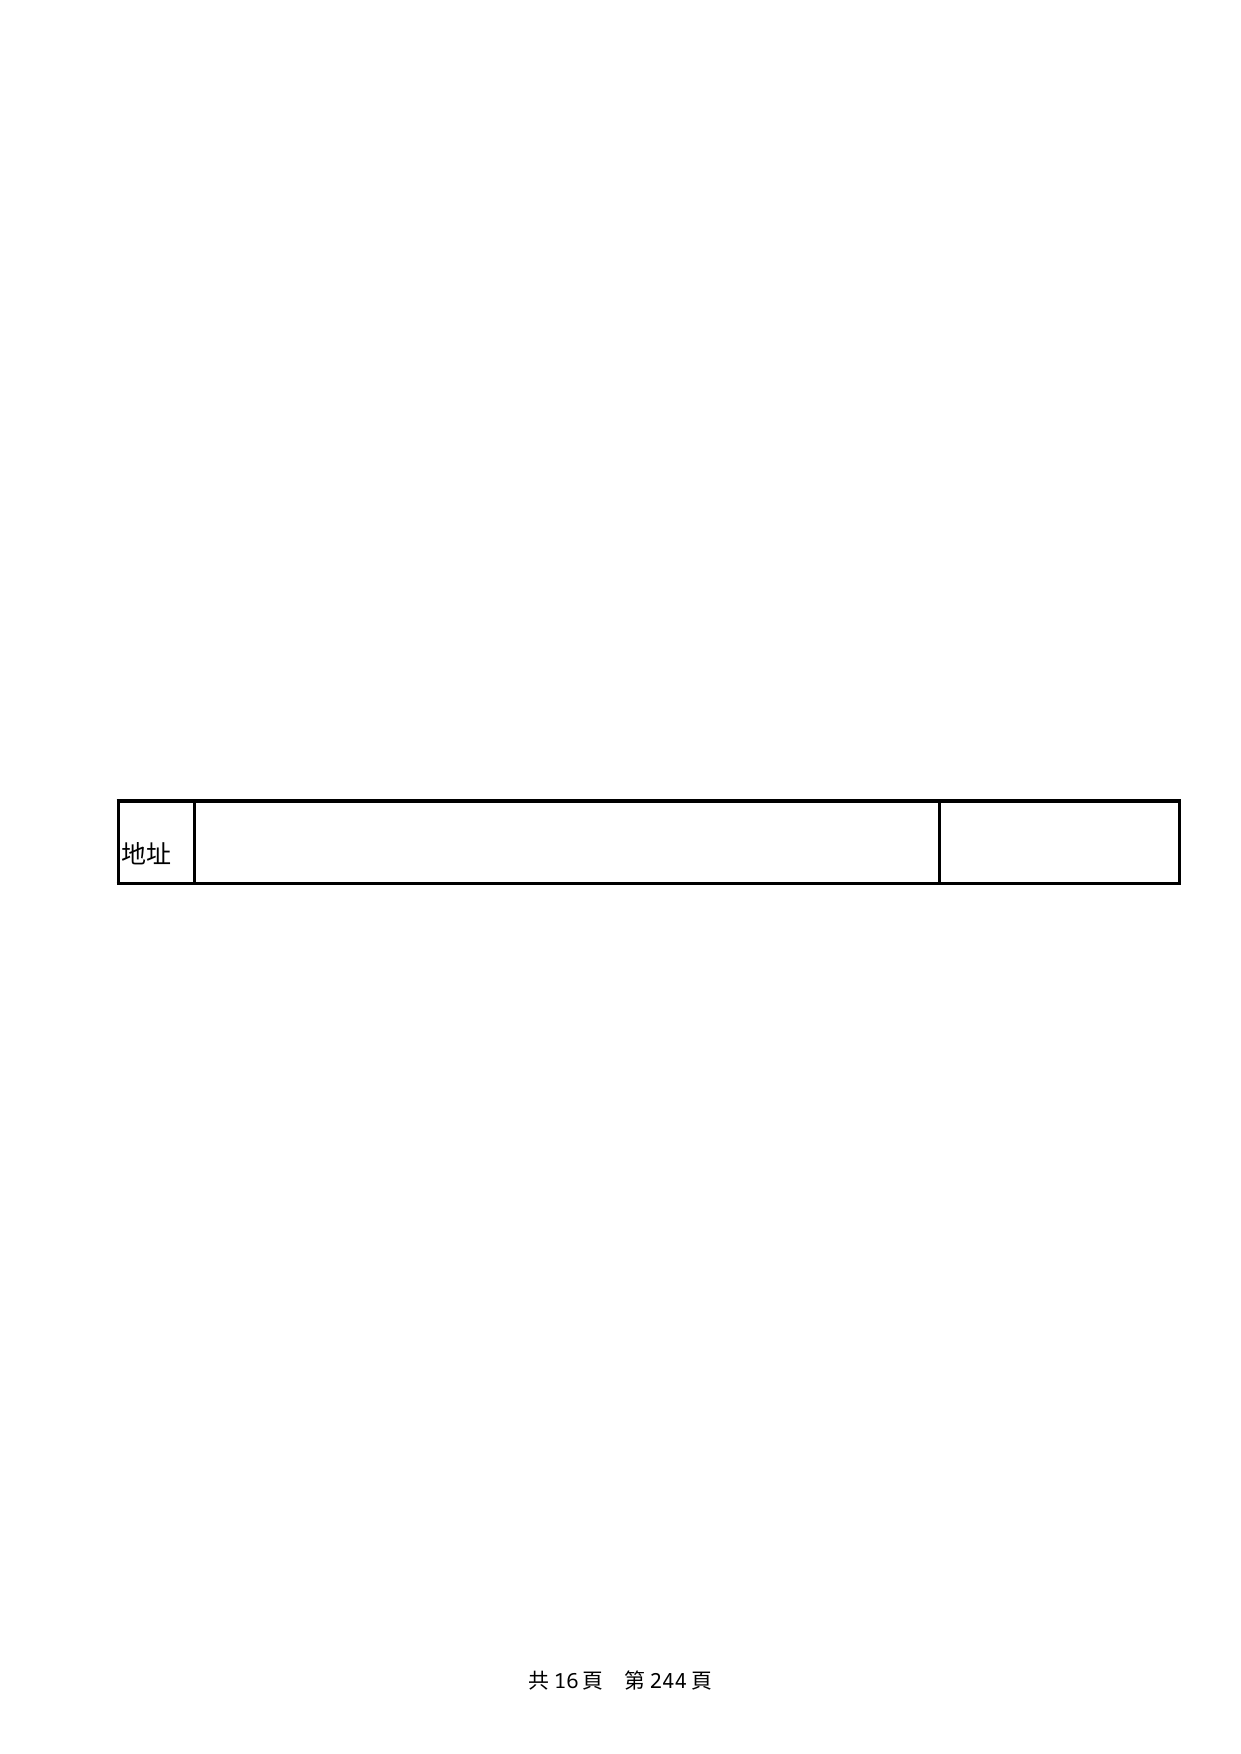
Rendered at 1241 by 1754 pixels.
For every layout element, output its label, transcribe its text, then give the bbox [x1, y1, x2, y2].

table_cell [196, 803, 938, 882]
table_cell 地址 [120, 803, 193, 882]
table_header [941, 803, 1178, 882]
